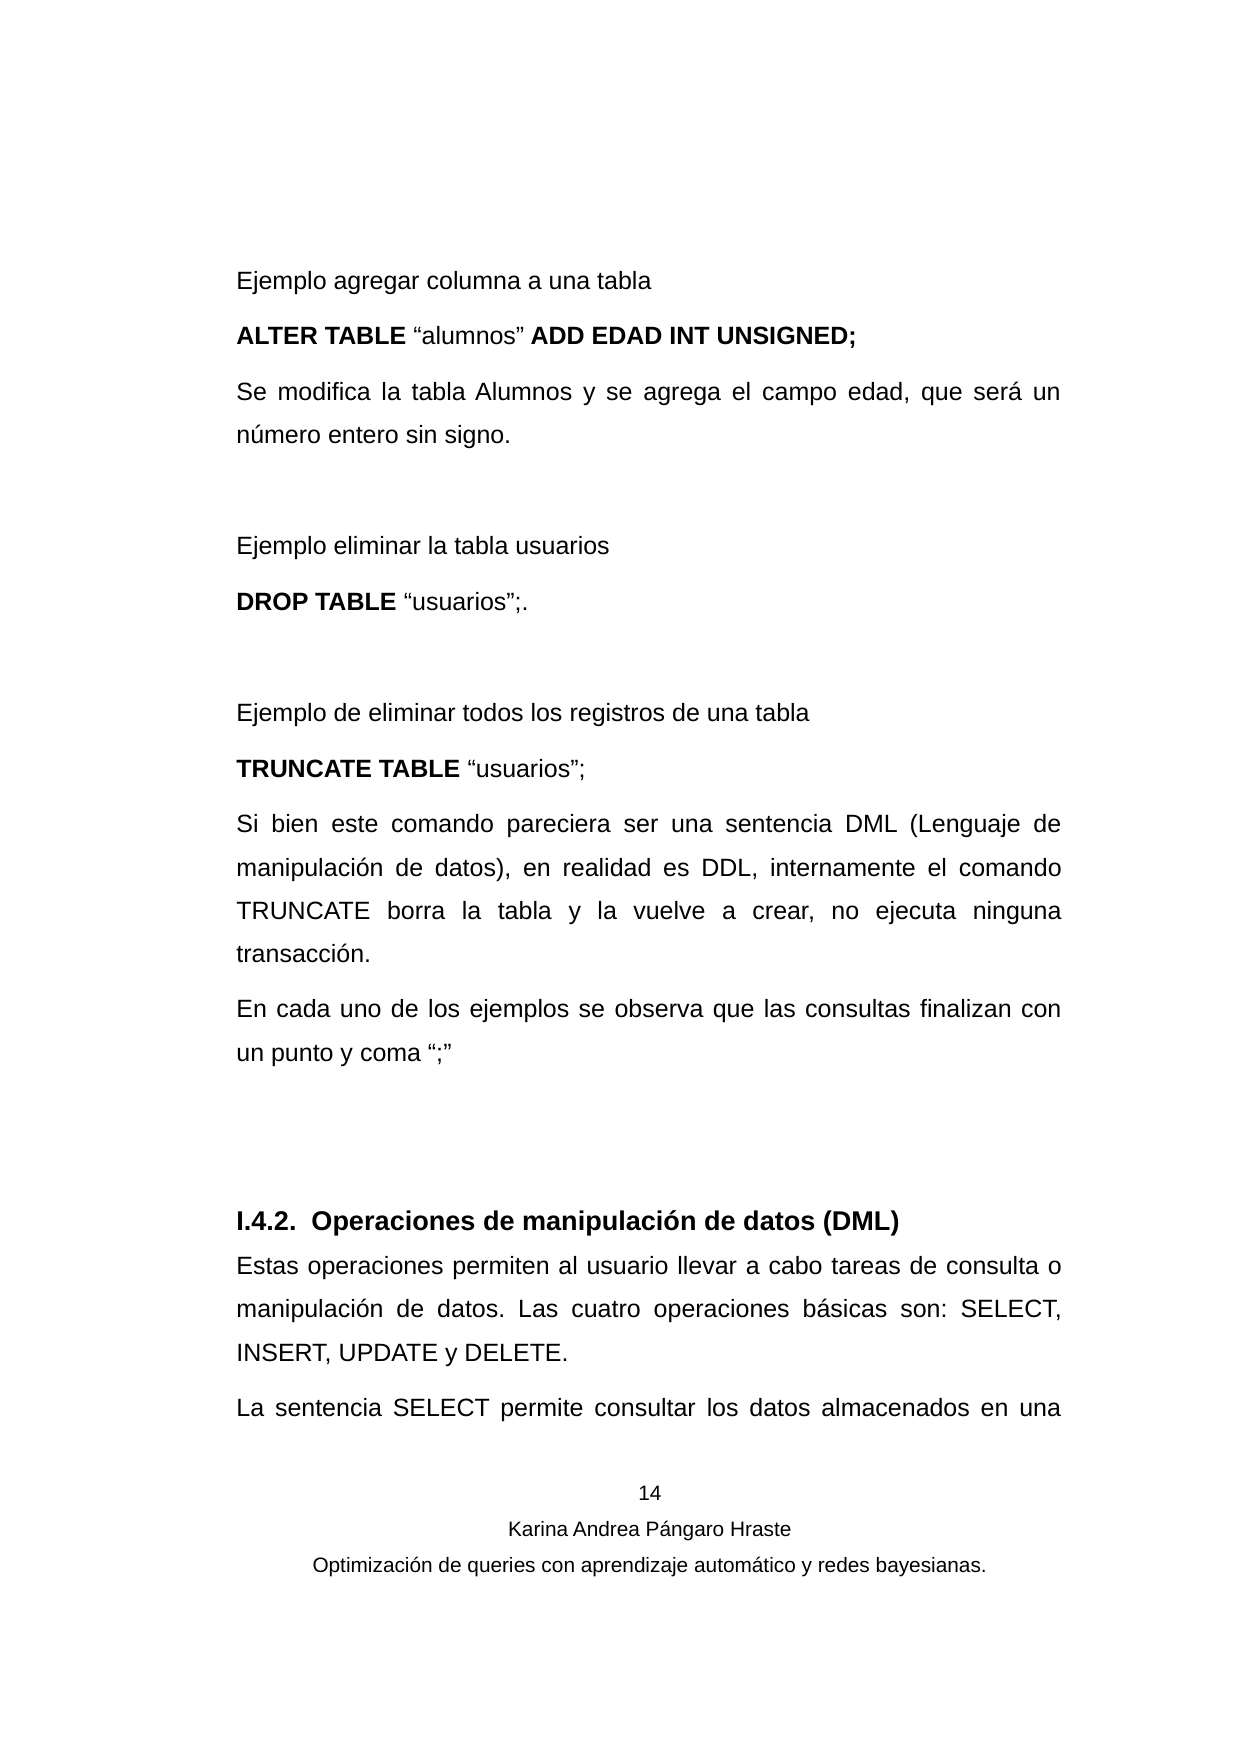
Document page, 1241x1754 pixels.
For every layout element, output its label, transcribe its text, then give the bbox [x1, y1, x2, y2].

text En cada uno de los ejemplos se observa que las consultas finalizan con un punto y coma “;” [236, 994, 1063, 1066]
text Se modifica la tabla Alumnos y se agrega el campo edad, que será un número entero sin signo. [236, 377, 1063, 449]
subtitle Operaciones de manipulación de datos (DML) [236, 1204, 1063, 1236]
text Si bien este comando pareciera ser una sentencia DML (Lenguaje de manipulación de datos), en realidad es DDL, internamente el comando TRUNCATE borra la tabla y la vuelve a crear, no ejecuta ninguna transacción. [236, 809, 1063, 968]
text TRUNCATE TABLE “usuarios”; [236, 754, 1063, 783]
text La sentencia SELECT permite consultar los datos almacenados en una [236, 1393, 1063, 1422]
text Ejemplo agregar columna a una tabla [236, 266, 1063, 294]
text Estas operaciones permiten al usuario llevar a cabo tareas de consulta o manipulación de datos. Las cuatro operaciones básicas son: SELECT, INSERT, UPDATE y DELETE. [236, 1251, 1063, 1366]
text ALTER TABLE “alumnos” ADD EDAD INT UNSIGNED; [236, 321, 1063, 350]
text DROP TABLE “usuarios”;. [236, 587, 1063, 616]
text Ejemplo de eliminar todos los registros de una tabla [236, 698, 1063, 727]
text Ejemplo eliminar la tabla usuarios [236, 531, 1063, 560]
